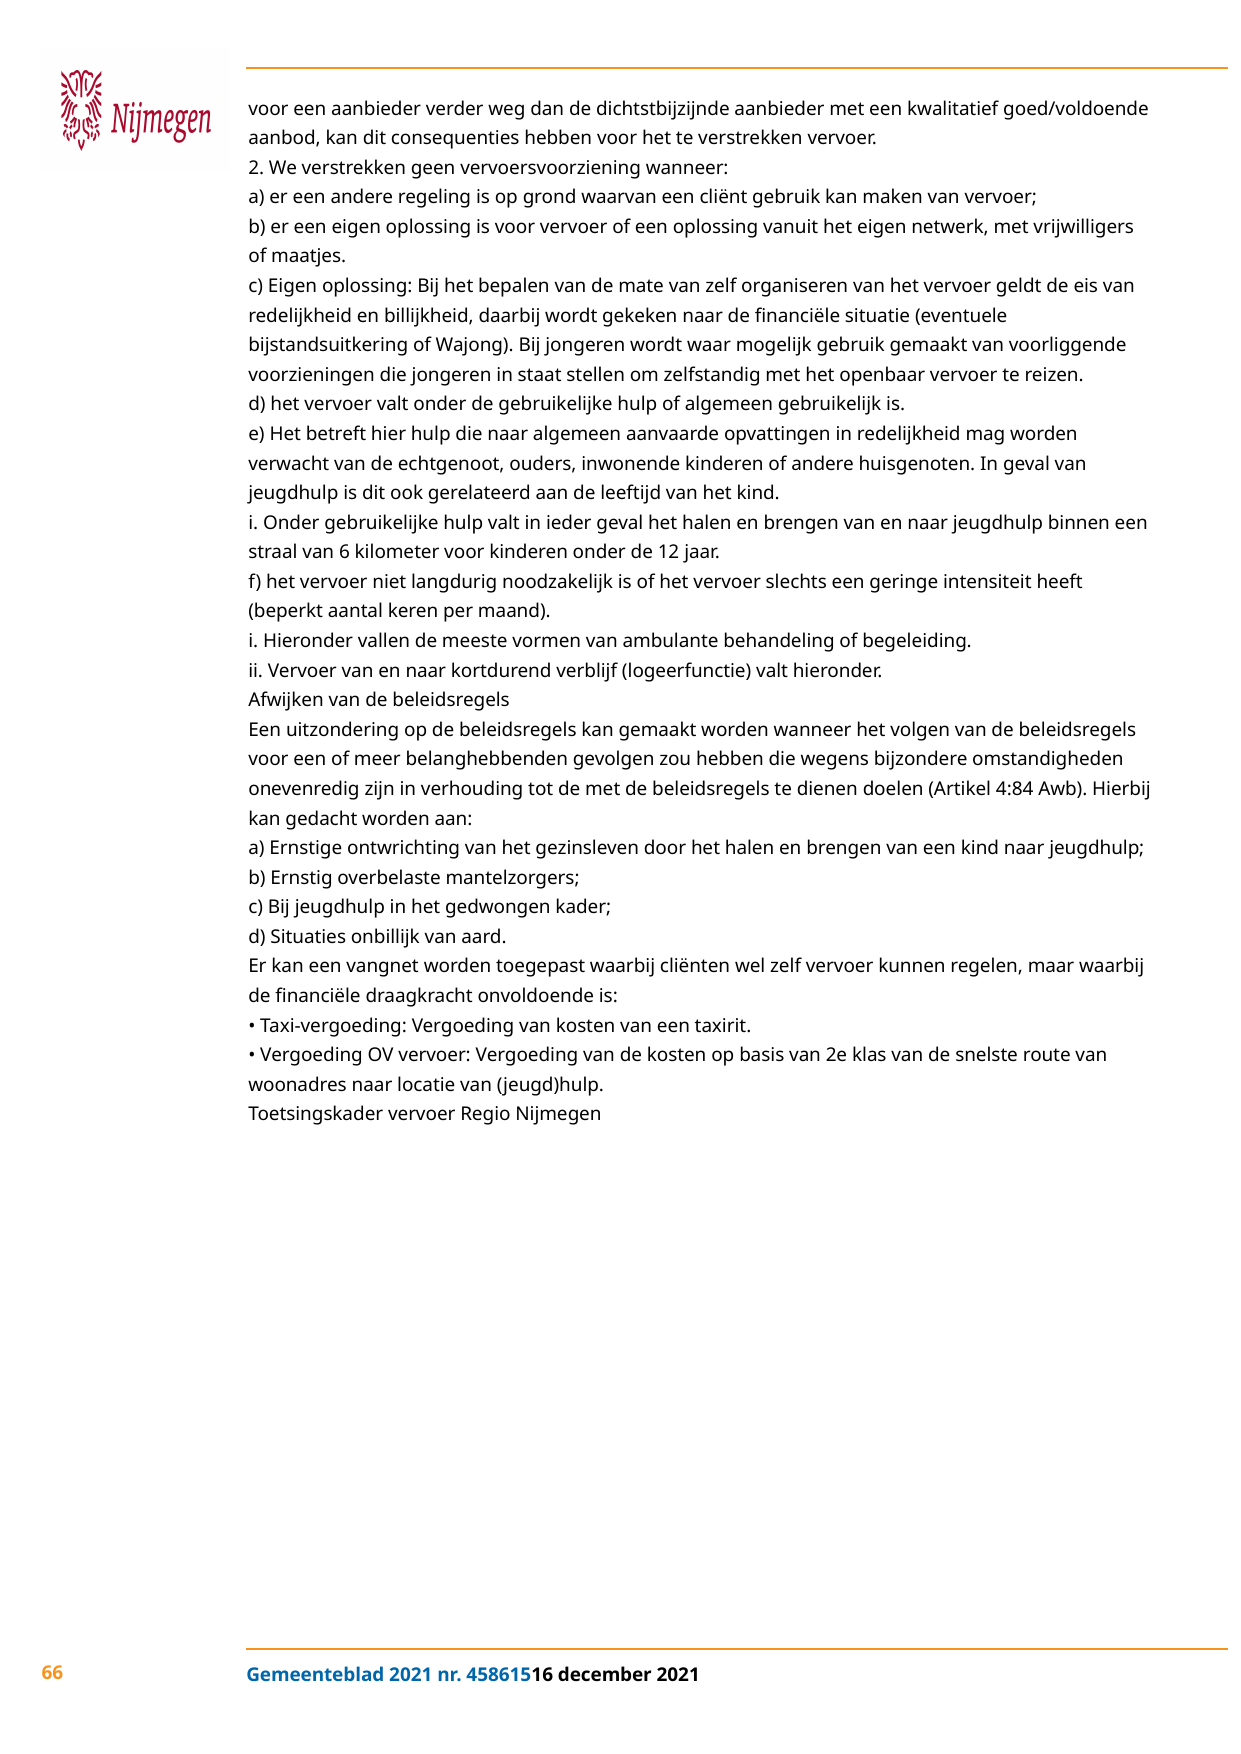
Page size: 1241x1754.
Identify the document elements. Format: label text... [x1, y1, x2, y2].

text 2. We verstrekken geen vervoersvoorziening wanneer: [248, 154, 1152, 180]
text Een uitzondering op de beleidsregels kan gemaakt worden wanneer het volgen van de beleidsregels voor een of meer belanghebbenden gevolgen zou hebben die wegens bijzondere omstandigheden onevenredig zijn in verhouding tot de met de beleidsregels te dienen doelen (Artikel 4:84 Awb). Hierbij kan gedacht worden aan: [248, 716, 1152, 831]
text • Taxi-vergoeding: Vergoeding van kosten van een taxirit. [248, 1012, 1152, 1038]
text voor een aanbieder verder weg dan de dichtstbijzijnde aanbieder met een kwalitatief goed/voldoende aanbod, kan dit consequenties hebben voor het te verstrekken vervoer. [248, 95, 1152, 150]
picture [41, 47, 231, 172]
text a) Ernstige ontwrichting van het gezinsleven door het halen en brengen van een kind naar jeugdhulp; [248, 834, 1152, 860]
text c) Bij jeugdhulp in het gedwongen kader; [248, 893, 1152, 919]
text a) er een andere regeling is op grond waarvan een cliënt gebruik kan maken van vervoer; [248, 183, 1152, 209]
text Er kan een vangnet worden toegepast waarbij cliënten wel zelf vervoer kunnen regelen, maar waarbij de financiële draagkracht onvoldoende is: [248, 953, 1152, 1008]
text Afwijken van de beleidsregels [248, 686, 1152, 712]
text d) Situaties onbillijk van aard. [248, 923, 1152, 949]
text ii. Vervoer van en naar kortdurend verblijf (logeerfunctie) valt hieronder. [248, 657, 1152, 683]
text b) er een eigen oplossing is voor vervoer of een oplossing vanuit het eigen netwerk, met vrijwilligers of maatjes. [248, 213, 1152, 268]
text i. Hieronder vallen de meeste vormen van ambulante behandeling of begeleiding. [248, 627, 1152, 653]
text b) Ernstig overbelaste mantelzorgers; [248, 864, 1152, 890]
text i. Onder gebruikelijke hulp valt in ieder geval het halen en brengen van en naar jeugdhulp binnen een straal van 6 kilometer voor kinderen onder de 12 jaar. [248, 509, 1152, 564]
text c) Eigen oplossing: Bij het bepalen van de mate van zelf organiseren van het vervoer geldt de eis van redelijkheid en billijkheid, daarbij wordt gekeken naar de financiële situatie (eventuele bijstandsuitkering of Wajong). Bij jongeren wordt waar mogelijk gebruik gemaakt van voorliggende voorzieningen die jongeren in staat stellen om zelfstandig met het openbaar vervoer te reizen. [248, 272, 1152, 387]
text • Vergoeding OV vervoer: Vergoeding van de kosten op basis van 2e klas van de snelste route van woonadres naar locatie van (jeugd)hulp. [248, 1041, 1152, 1097]
text f) het vervoer niet langdurig noodzakelijk is of het vervoer slechts een geringe intensiteit heeft (beperkt aantal keren per maand). [248, 568, 1152, 623]
text e) Het betreft hier hulp die naar algemeen aanvaarde opvattingen in redelijkheid mag worden verwacht van de echtgenoot, ouders, inwonende kinderen of andere huisgenoten. In geval van jeugdhulp is dit ook gerelateerd aan de leeftijd van het kind. [248, 420, 1152, 505]
text Toetsingskader vervoer Regio Nijmegen [248, 1101, 1152, 1126]
text d) het vervoer valt onder de gebruikelijke hulp of algemeen gebruikelijk is. [248, 391, 1152, 416]
